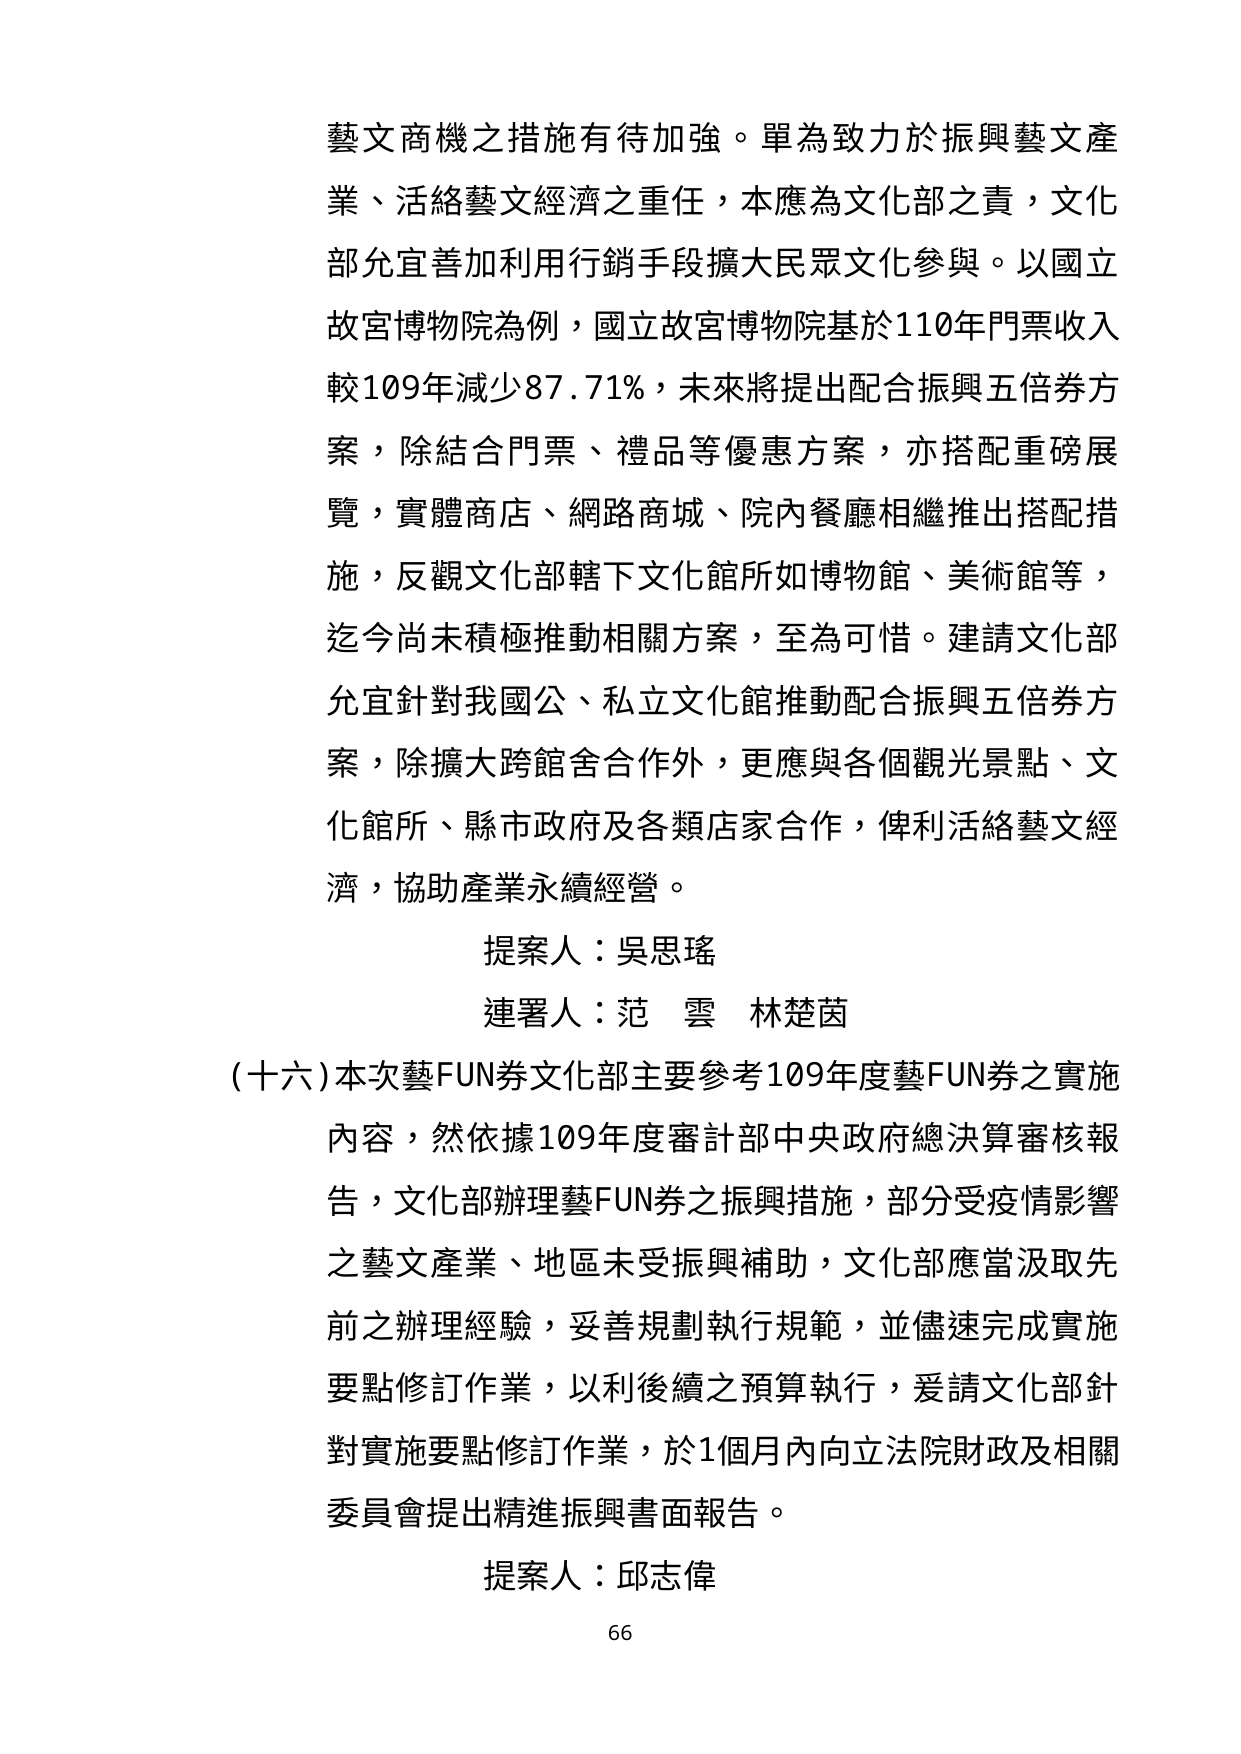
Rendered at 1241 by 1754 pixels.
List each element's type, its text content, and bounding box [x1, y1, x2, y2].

text (十六)本次藝FUN券文化部主要參考109年度藝FUN券之實施內容，然依據109年度審計部中央政府總決算審核報告，文化部辦理藝FUN券之振興措施，部分受疫情影響之藝文產業、地區未受振興補助，文化部應當汲取先前之辦理經驗，妥善規劃執行規範，並儘速完成實施要點修訂作業，以利後續之預算執行，爰請文化部針對實施要點修訂作業，於1個月內向立法院財政及相關委員會提出精進振興書面報告。 [226, 1032, 1120, 1532]
text 提案人：吳思瑤 [483, 907, 1120, 969]
text 連署人：范 雲 林楚茵 [483, 969, 1120, 1032]
text 提案人：邱志偉 [483, 1532, 1120, 1594]
text 藝文商機之措施有待加強。單為致力於振興藝文產業、活絡藝文經濟之重任，本應為文化部之責，文化部允宜善加利用行銷手段擴大民眾文化參與。以國立故宮博物院為例，國立故宮博物院基於110年門票收入較109年減少87.71%，未來將提出配合振興五倍券方案，除結合門票、禮品等優惠方案，亦搭配重磅展覽，實體商店、網路商城、院內餐廳相繼推出搭配措施，反觀文化部轄下文化館所如博物館、美術館等，迄今尚未積極推動相關方案，至為可惜。建請文化部允宜針對我國公、私立文化館推動配合振興五倍券方案，除擴大跨館舍合作外，更應與各個觀光景點、文化館所、縣市政府及各類店家合作，俾利活絡藝文經濟，協助產業永續經營。 [226, 94, 1120, 907]
